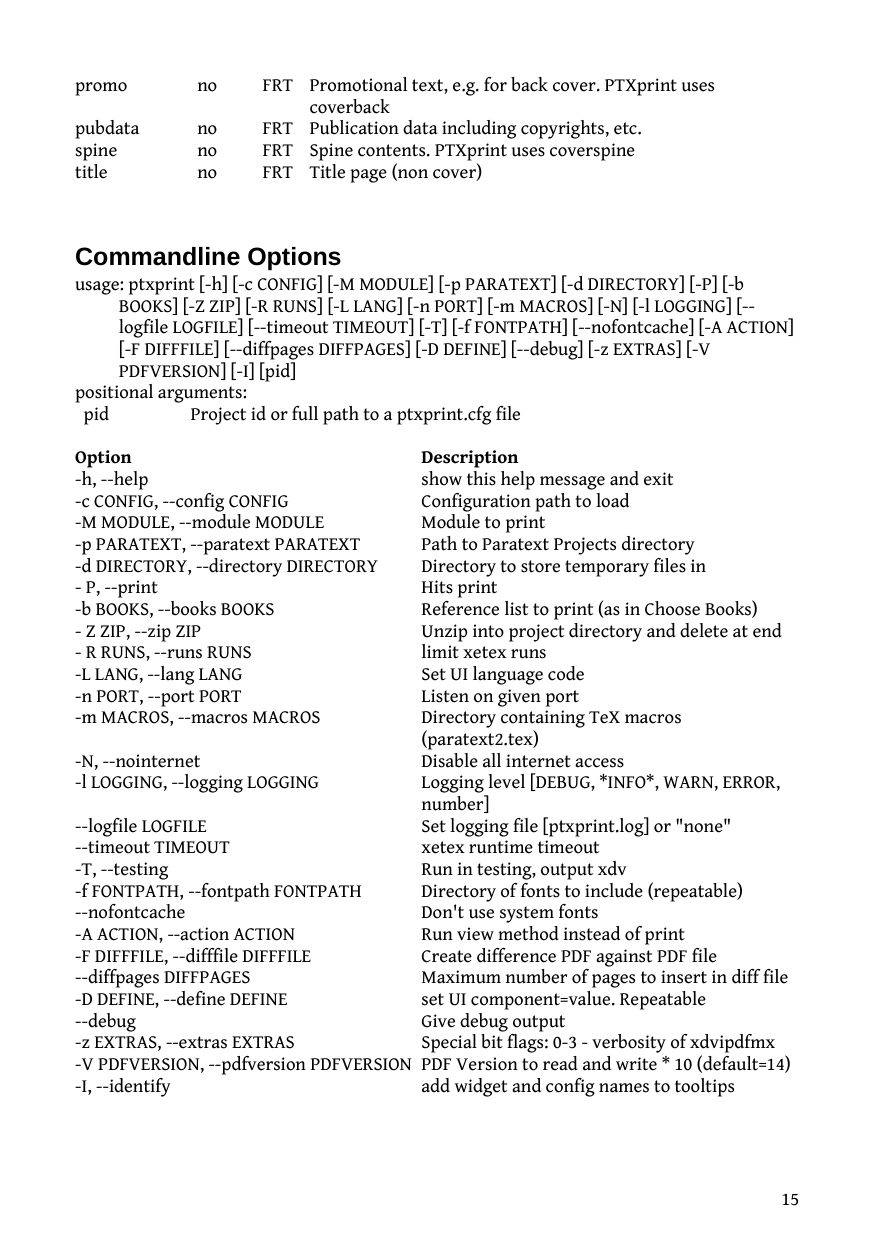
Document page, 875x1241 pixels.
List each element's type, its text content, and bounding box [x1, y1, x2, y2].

table_cell -b BOOKS, --books BOOKS [75, 599, 421, 621]
table_cell xetex runtime timeout [421, 838, 799, 859]
table_cell add widget and config names to tooltips [421, 1076, 799, 1097]
table_cell -V PDFVERSION, --pdfversion PDFVERSION [75, 1054, 421, 1076]
table_cell spine [75, 140, 197, 162]
table_cell Promotional text, e.g. for back cover. PTXprint uses coverback [309, 75, 799, 118]
table_cell -A ACTION, --action ACTION [75, 924, 421, 946]
table_cell Module to print [421, 513, 799, 534]
table_cell Run in testing, output xdv [421, 859, 799, 881]
table_cell FRT [263, 162, 309, 183]
table_cell --timeout TIMEOUT [75, 838, 421, 859]
table_cell FRT [263, 118, 309, 140]
table_cell Give debug output [421, 1011, 799, 1032]
table_cell Hits print [421, 578, 799, 599]
table_cell FRT [263, 75, 309, 118]
table_cell Don't use system fonts [421, 903, 799, 924]
table_cell -z EXTRAS, --extras EXTRAS [75, 1033, 421, 1054]
table_cell -c CONFIG, --config CONFIG [75, 491, 421, 512]
table_cell promo [75, 75, 197, 118]
table_cell Path to Paratext Projects directory [421, 534, 799, 556]
table_cell Publication data including copyrights, etc. [309, 118, 799, 140]
table_cell -p PARATEXT, --paratext PARATEXT [75, 534, 421, 556]
table_cell no [197, 75, 262, 118]
table_cell title [75, 162, 197, 183]
table_cell no [197, 140, 262, 162]
table_cell -N, --nointernet [75, 751, 421, 772]
table_cell --nofontcache [75, 903, 421, 924]
table_cell - R RUNS, --runs RUNS [75, 643, 421, 664]
table_cell -I, --identify [75, 1076, 421, 1097]
table_cell -m MACROS, --macros MACROS [75, 708, 421, 751]
table_cell limit xetex runs [421, 643, 799, 664]
table_cell -D DEFINE, --define DEFINE [75, 989, 421, 1011]
table_cell Configuration path to load [421, 491, 799, 512]
table_header Description [421, 448, 799, 469]
table_cell Disable all internet access [421, 751, 799, 772]
table_cell -n PORT, --port PORT [75, 686, 421, 707]
table_cell -M MODULE, --module MODULE [75, 513, 421, 534]
table_cell -l LOGGING, --logging LOGGING [75, 773, 421, 816]
text usage: ptxprint [-h] [-c CONFIG] [-M MODULE] [-p PARATEXT] [-d DIRECTORY] [-P] [-b BOOKS] [-Z ZIP] [-R RUNS] [-L LANG] [-n PORT] [-m MACROS] [-N] [-l LOGGING] [--logfile LOGFILE] [--timeout TIMEOUT] [-T] [-f FONTPATH] [--nofontcache] [-A ACTION] [-F DIFFFILE] [--diffpages DIFFPAGES] [-D DEFINE] [--debug] [-z EXTRAS] [-V PDFVERSION] [-I] [pid] [75, 274, 799, 382]
table_cell Title page (non cover) [309, 162, 799, 183]
table_cell -F DIFFFILE, --difffile DIFFFILE [75, 946, 421, 967]
table_cell FRT [263, 140, 309, 162]
table_cell show this help message and exit [421, 469, 799, 491]
table_header Option [75, 448, 421, 469]
table_cell - P, --print [75, 578, 421, 599]
table_cell set UI component=value. Repeatable [421, 989, 799, 1011]
table_cell Create difference PDF against PDF file [421, 946, 799, 967]
table_cell -d DIRECTORY, --directory DIRECTORY [75, 556, 421, 577]
table_cell Directory containing TeX macros (paratext2.tex) [421, 708, 799, 751]
table_cell pubdata [75, 118, 197, 140]
text positional arguments: [75, 382, 799, 404]
table_cell -L LANG, --lang LANG [75, 664, 421, 686]
table_cell Directory to store temporary files in [421, 556, 799, 577]
table_cell - Z ZIP, --zip ZIP [75, 621, 421, 642]
table_cell Reference list to print (as in Choose Books) [421, 599, 799, 621]
table_cell Listen on given port [421, 686, 799, 707]
table_cell Special bit flags: 0-3 - verbosity of xdvipdfmx [421, 1033, 799, 1054]
table_cell Run view method instead of print [421, 924, 799, 946]
table_cell --debug [75, 1011, 421, 1032]
subtitle Commandline Options [75, 242, 799, 271]
table_cell no [197, 118, 262, 140]
table_cell Spine contents. PTXprint uses coverspine [309, 140, 799, 162]
table_cell -f FONTPATH, --fontpath FONTPATH [75, 881, 421, 902]
table_cell Logging level [DEBUG, *INFO*, WARN, ERROR, number] [421, 773, 799, 816]
table_cell -h, --help [75, 469, 421, 491]
text pid Project id or full path to a ptxprint.cfg file [75, 404, 799, 426]
table_cell Maximum number of pages to insert in diff file [421, 968, 799, 989]
table_cell Set UI language code [421, 664, 799, 686]
table_cell --diffpages DIFFPAGES [75, 968, 421, 989]
table_cell PDF Version to read and write * 10 (default=14) [421, 1054, 799, 1076]
table_cell Set logging file [ptxprint.log] or "none" [421, 816, 799, 837]
table_cell Unzip into project directory and delete at end [421, 621, 799, 642]
table_cell no [197, 162, 262, 183]
table_cell -T, --testing [75, 859, 421, 881]
table_cell --logfile LOGFILE [75, 816, 421, 837]
table_cell Directory of fonts to include (repeatable) [421, 881, 799, 902]
